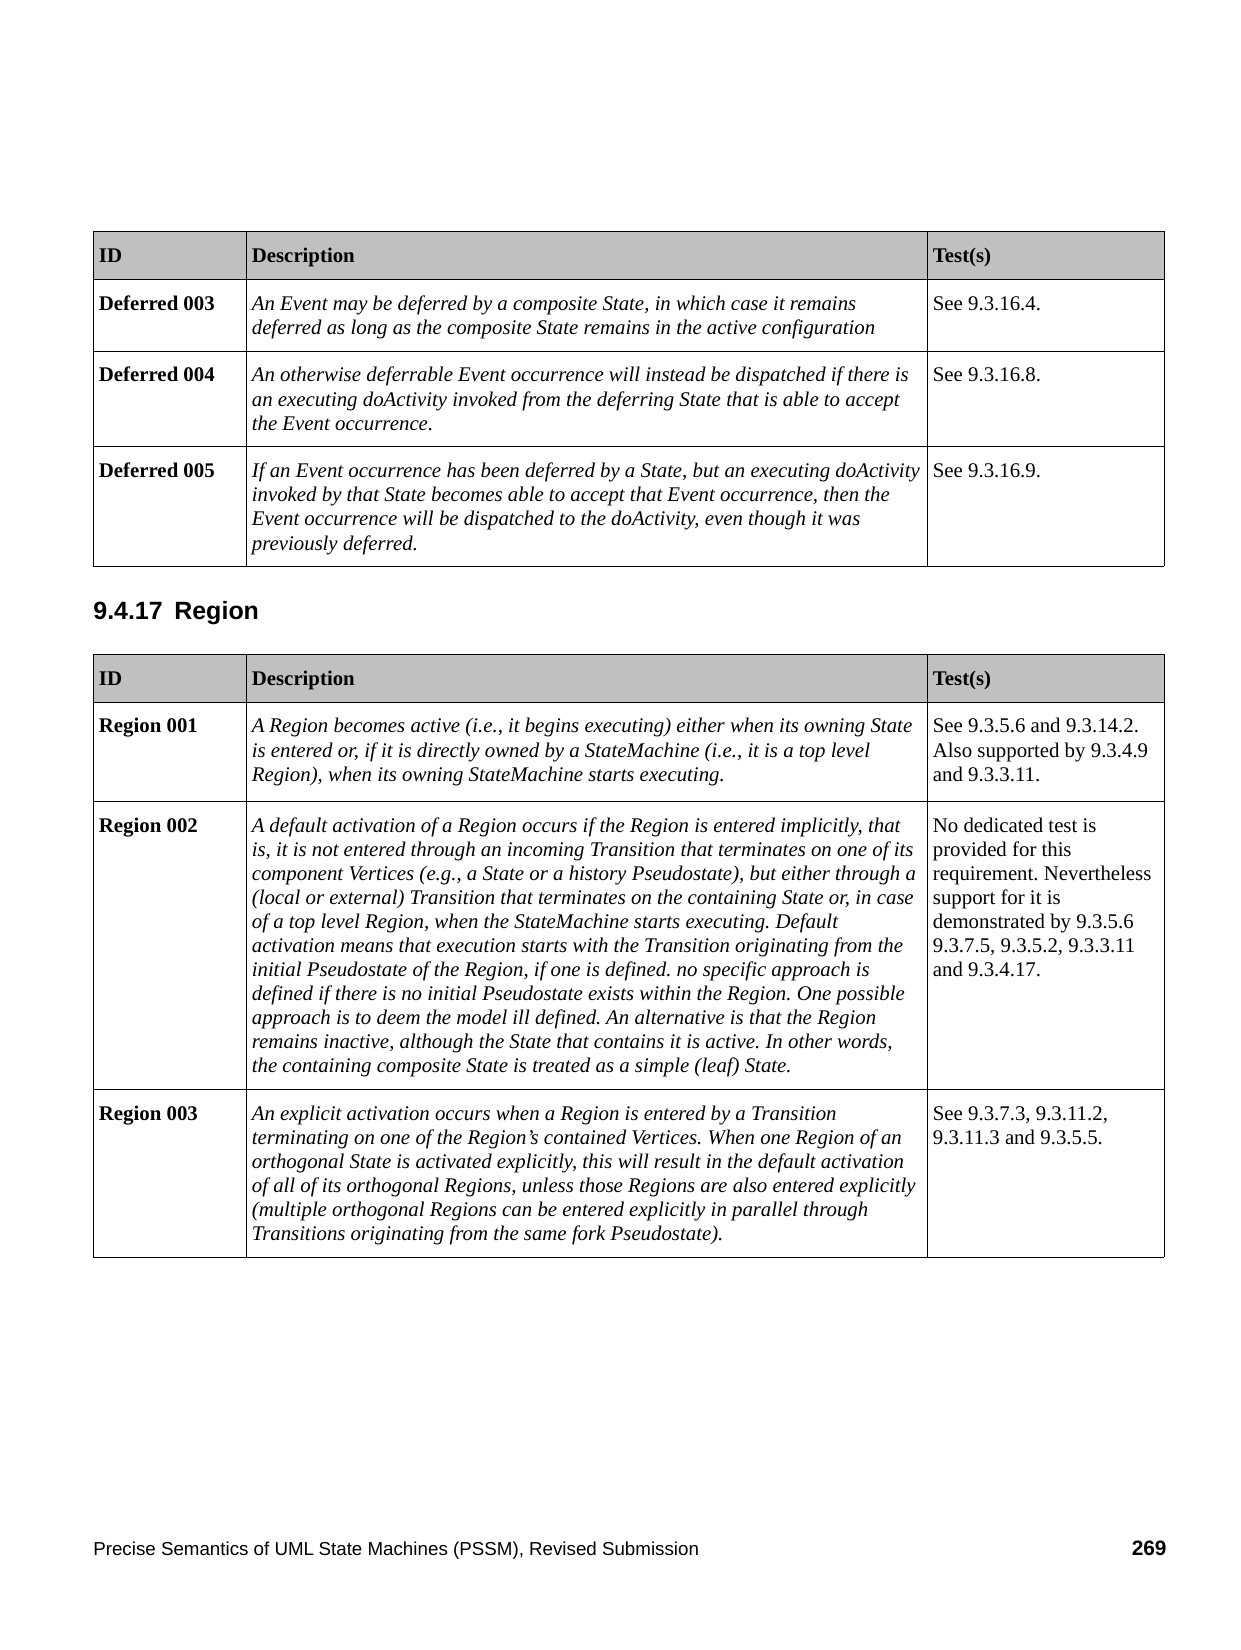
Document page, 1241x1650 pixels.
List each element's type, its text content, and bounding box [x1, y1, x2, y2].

table_header Description [247, 232, 927, 279]
table_cell See 9.3.7.3, 9.3.11.2, 9.3.11.3 and 9.3.5.5. [928, 1090, 1164, 1257]
table_cell Deferred 005 [94, 447, 246, 566]
table_header ID [94, 232, 246, 279]
table_cell A default activation of a Region occurs if the Region is entered implicitly, that is, it is not entered through an incoming Transition that terminates on one of its component Vertices (e.g., a State or a history Pseudostate), but either through a (local or external) Transition that terminates on the containing State or, in case of a top level Region, when the StateMachine starts executing. Default activation means that execution starts with the Transition originating from the initial Pseudostate of the Region, if one is defined. no specific approach is defined if there is no initial Pseudostate exists within the Region. One possible approach is to deem the model ill defined. An alternative is that the Region remains inactive, although the State that contains it is active. In other words, the containing composite State is treated as a simple (leaf) State. [247, 802, 927, 1089]
table_cell Deferred 003 [94, 280, 246, 351]
table_header Test(s) [928, 655, 1164, 702]
table_cell Region 003 [94, 1090, 246, 1257]
table_header Test(s) [928, 232, 1164, 279]
table_cell A Region becomes active (i.e., it begins executing) either when its owning State is entered or, if it is directly owned by a StateMachine (i.e., it is a top level Region), when its owning StateMachine starts executing. [247, 703, 927, 801]
table_cell See 9.3.5.6 and 9.3.14.2. Also supported by 9.3.4.9 and 9.3.3.11. [928, 703, 1164, 801]
table_cell See 9.3.16.4. [928, 280, 1164, 351]
table_cell Region 001 [94, 703, 246, 801]
subtitle Region [93, 596, 1164, 625]
table_cell See 9.3.16.8. [928, 352, 1164, 446]
table_cell An Event may be deferred by a composite State, in which case it remains deferred as long as the composite State remains in the active configuration [247, 280, 927, 351]
table_cell An otherwise deferrable Event occurrence will instead be dispatched if there is an executing doActivity invoked from the deferring State that is able to accept the Event occurrence. [247, 352, 927, 446]
table_cell An explicit activation occurs when a Region is entered by a Transition terminating on one of the Region’s contained Vertices. When one Region of an orthogonal State is activated explicitly, this will result in the default activation of all of its orthogonal Regions, unless those Regions are also entered explicitly (multiple orthogonal Regions can be entered explicitly in parallel through Transitions originating from the same fork Pseudostate). [247, 1090, 927, 1257]
table_cell If an Event occurrence has been deferred by a State, but an executing doActivity invoked by that State becomes able to accept that Event occurrence, then the Event occurrence will be dispatched to the doActivity, even though it was previously deferred. [247, 447, 927, 566]
table_cell Region 002 [94, 802, 246, 1089]
table_header Description [247, 655, 927, 702]
table_cell No dedicated test is provided for this requirement. Nevertheless support for it is demonstrated by 9.3.5.6 9.3.7.5, 9.3.5.2, 9.3.3.11 and 9.3.4.17. [928, 802, 1164, 1089]
table_cell See 9.3.16.9. [928, 447, 1164, 566]
table_header ID [94, 655, 246, 702]
table_cell Deferred 004 [94, 352, 246, 446]
